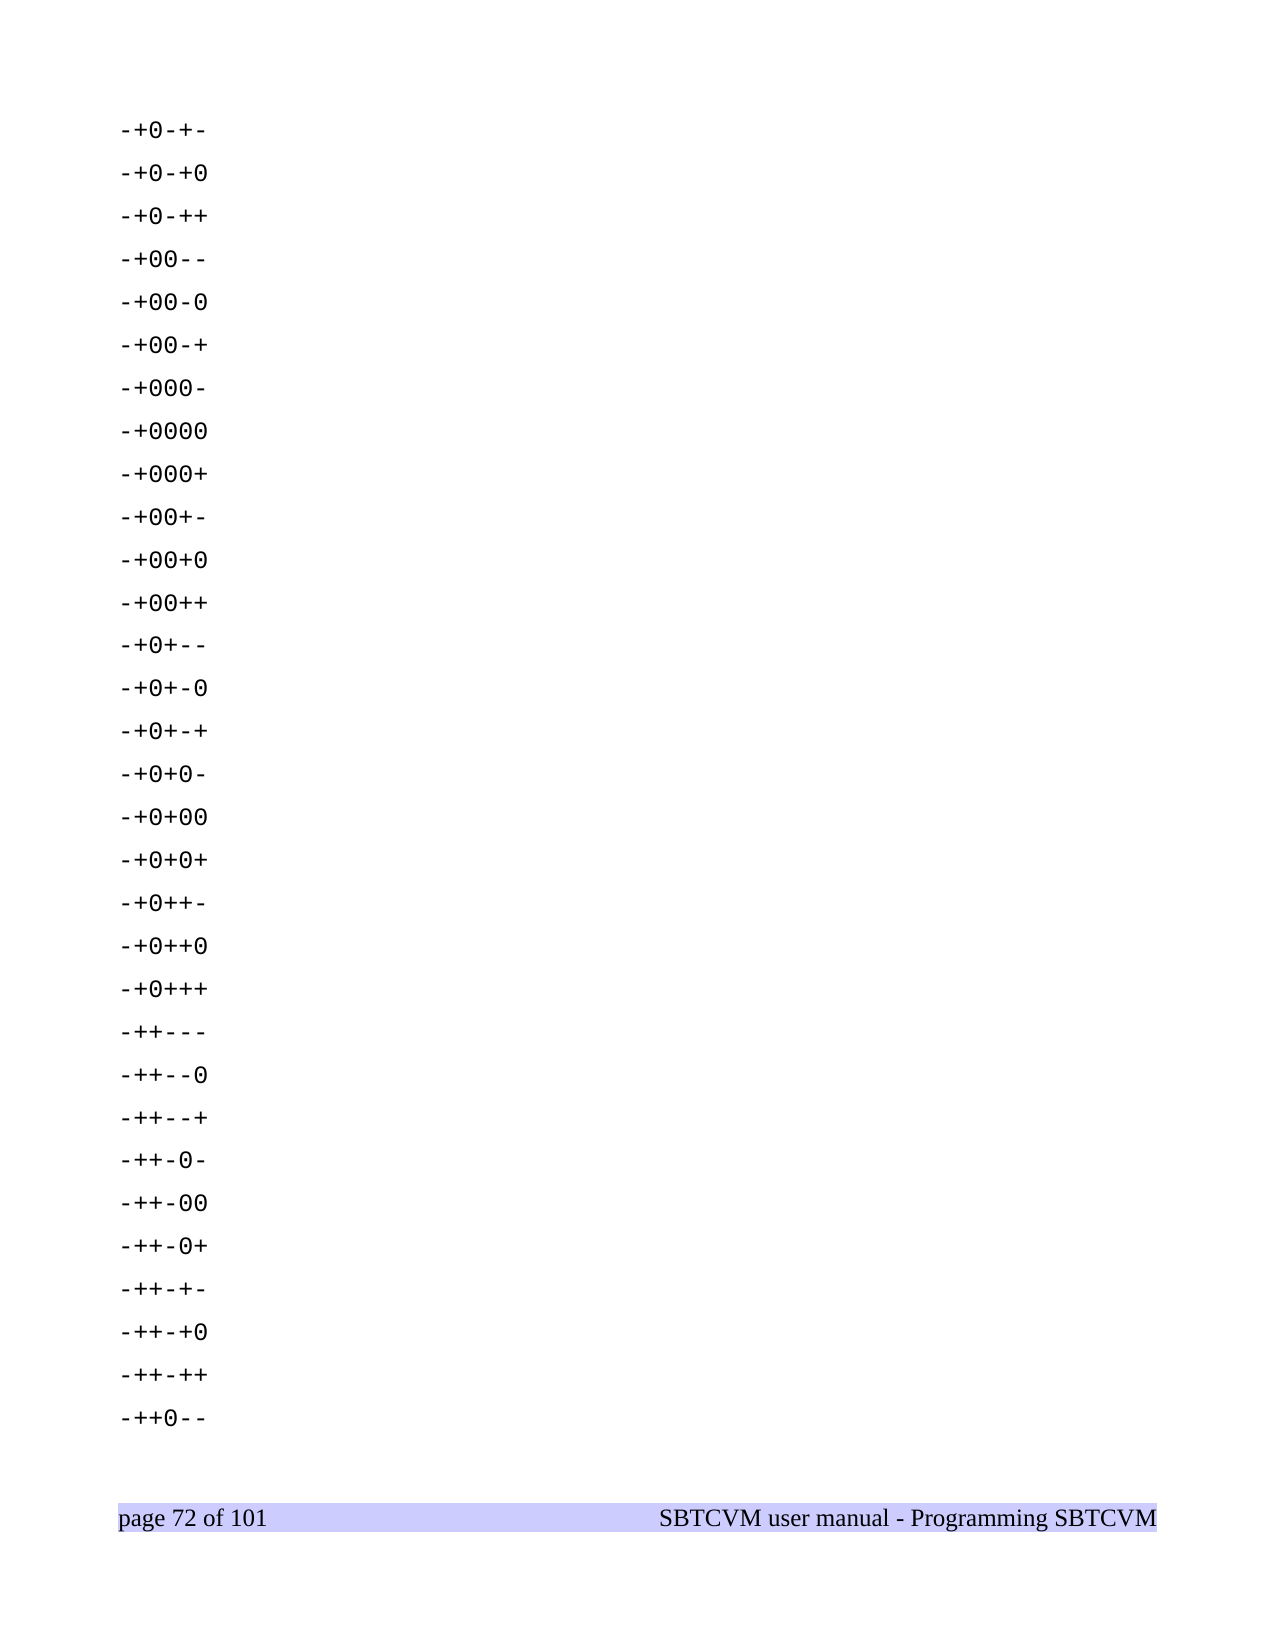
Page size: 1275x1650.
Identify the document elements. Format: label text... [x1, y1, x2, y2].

text -+00++ [118, 590, 1157, 618]
text -+000+ [118, 461, 1157, 490]
text -+0+++ [118, 976, 1157, 1005]
text -++-0- [118, 1148, 1157, 1176]
text -+0+00 [118, 805, 1157, 833]
text -+00+- [118, 504, 1157, 533]
text -+0+-0 [118, 676, 1157, 704]
text -++-+0 [118, 1320, 1157, 1348]
text -++0-- [118, 1406, 1157, 1434]
text -+0++0 [118, 933, 1157, 962]
text -++-0+ [118, 1234, 1157, 1262]
text -+0+0- [118, 762, 1157, 790]
text -++-00 [118, 1191, 1157, 1219]
text -+0++- [118, 891, 1157, 919]
text -+0-+- [118, 118, 1157, 146]
text -+00-0 [118, 290, 1157, 318]
text -+0+-+ [118, 719, 1157, 747]
text -+000- [118, 376, 1157, 404]
text -++--+ [118, 1105, 1157, 1133]
text -++--- [118, 1019, 1157, 1048]
text -+0+-- [118, 633, 1157, 661]
text -++--0 [118, 1062, 1157, 1091]
text -+0000 [118, 418, 1157, 447]
text -++-+- [118, 1277, 1157, 1305]
text -+00+0 [118, 547, 1157, 576]
text -+00-- [118, 247, 1157, 275]
text -++-++ [118, 1363, 1157, 1391]
text -+0+0+ [118, 848, 1157, 876]
text -+00-+ [118, 333, 1157, 361]
text -+0-+0 [118, 161, 1157, 189]
text -+0-++ [118, 204, 1157, 232]
